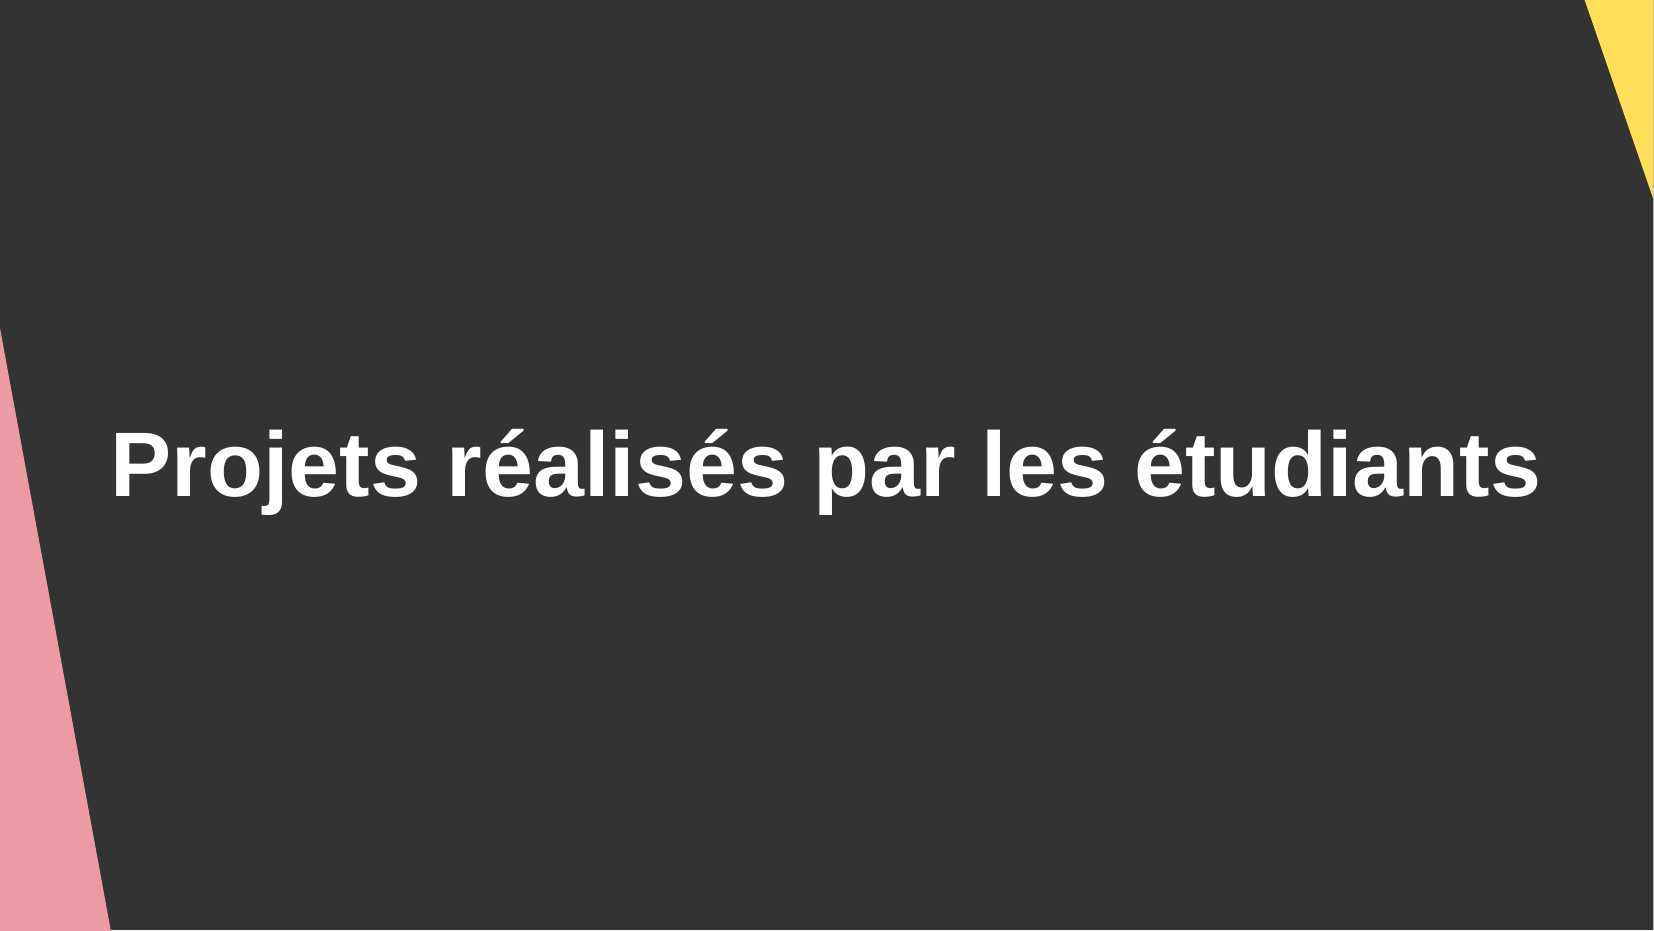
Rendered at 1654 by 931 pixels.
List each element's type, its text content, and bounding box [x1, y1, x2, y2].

text_box [0, 328, 111, 931]
text_box [1584, 0, 1654, 202]
title Projets réalisés par les étudiants [82, 108, 1571, 822]
